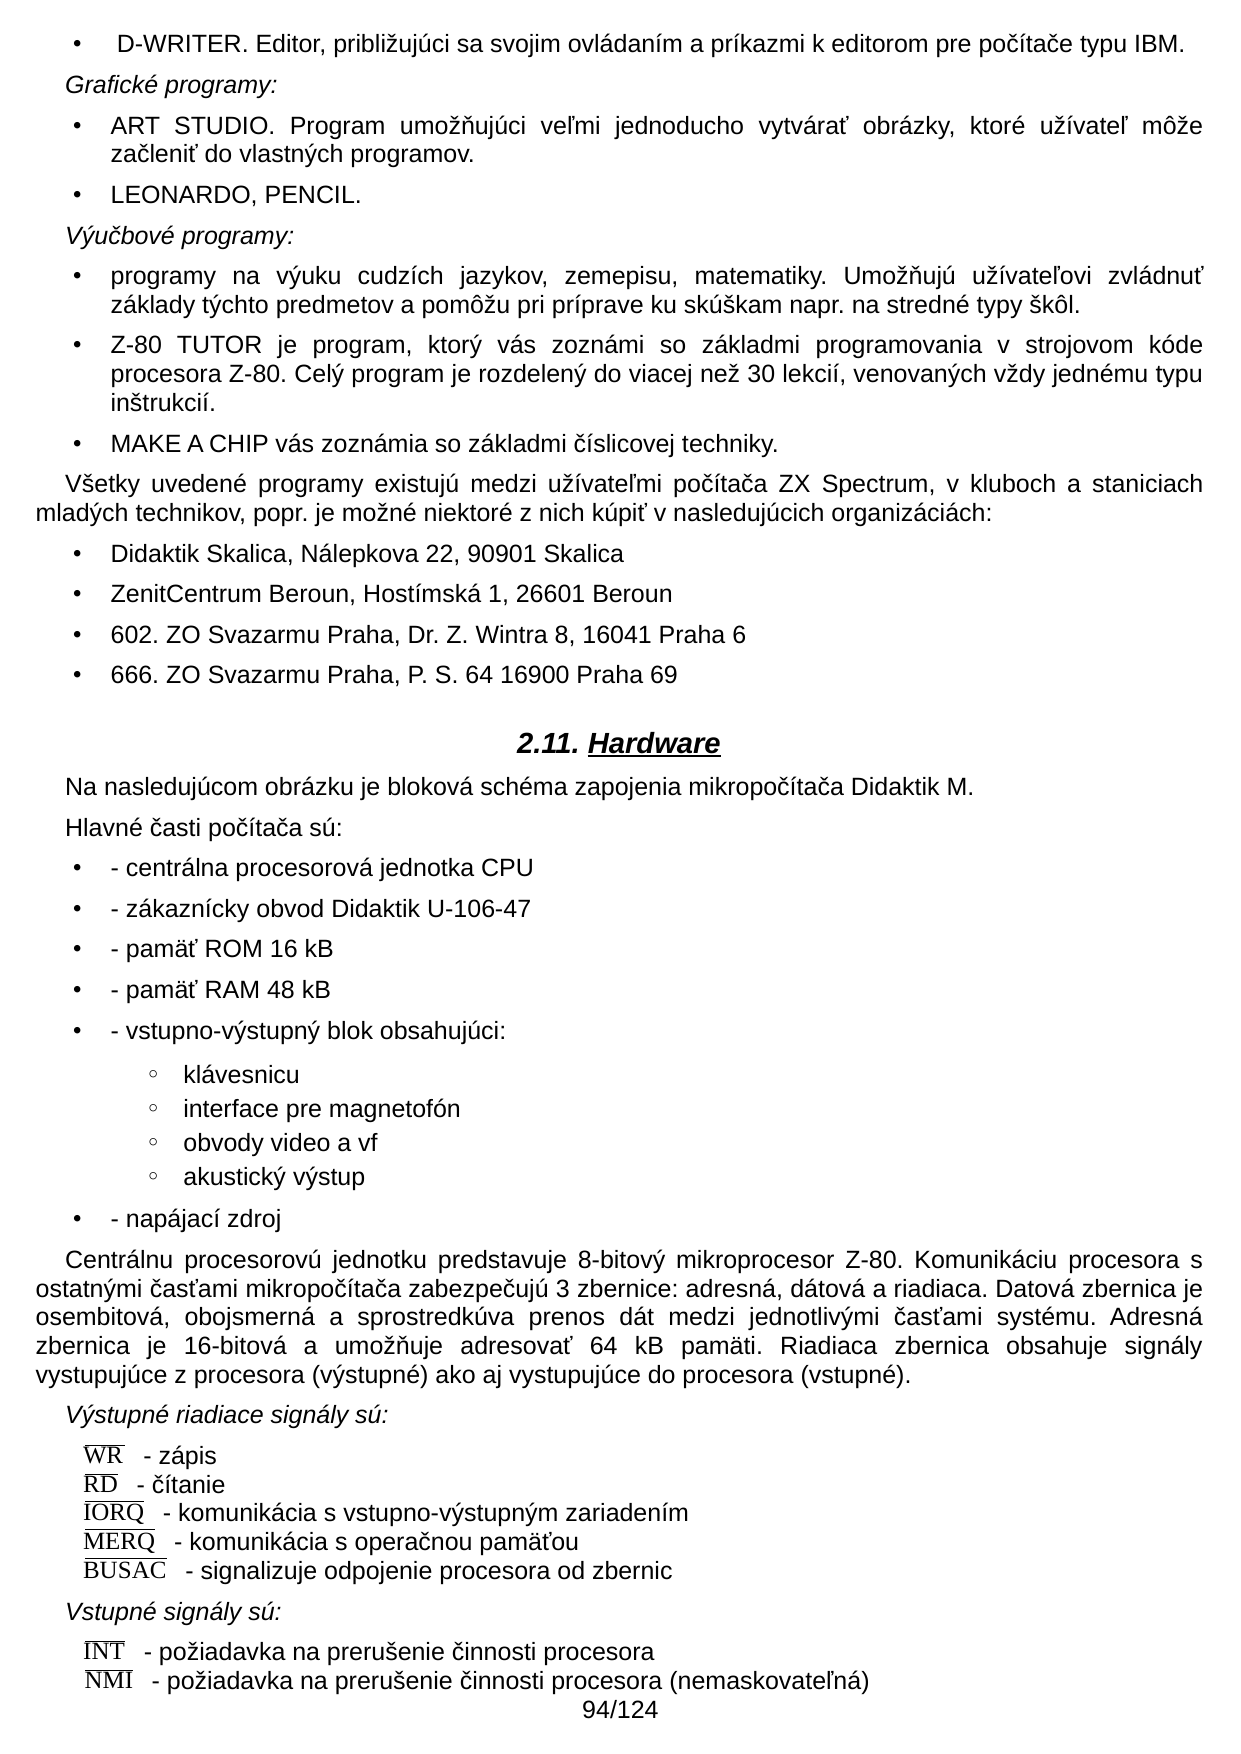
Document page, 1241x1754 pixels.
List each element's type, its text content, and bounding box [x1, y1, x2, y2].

text - signalizuje odpojenie procesora od zbernic [35, 1556, 1205, 1585]
list - napájací zdroj [73, 1204, 1205, 1233]
subtitle Hardware [35, 726, 1205, 759]
list ART STUDIO. Program umožňujúci veľmi jednoducho vytvárať obrázky, ktoré užívateľ môže začleniť do vlastných programov. [73, 111, 1205, 168]
list klávesnicu [146, 1056, 1205, 1090]
text - komunikácia s vstupno-výstupným zariadením [35, 1498, 1205, 1527]
list D-WRITER. Editor, približujúci sa svojim ovládaním a príkazmi k editorom pre počítače typu IBM. [73, 29, 1205, 58]
list interface pre magnetofón [146, 1090, 1205, 1124]
list akustický výstup [146, 1158, 1205, 1192]
list MAKE A CHIP vás zoznámia so základmi číslicovej techniky. [73, 429, 1205, 457]
text Na nasledujúcom obrázku je bloková schéma zapojenia mikropočítača Didaktik M. [35, 772, 1205, 801]
text Všetky uvedené programy existujú medzi užívateľmi počítača ZX Spectrum, v kluboch a staniciach mladých technikov, popr. je možné niektoré z nich kúpiť v nasledujúcich organizáciách: [35, 469, 1205, 527]
text Výstupné riadiace signály sú: [35, 1400, 1205, 1429]
list - pamäť ROM 16 kB [73, 934, 1205, 963]
list Didaktik Skalica, Nálepkova 22, 90901 Skalica [73, 538, 1205, 567]
text Centrálnu procesorovú jednotku predstavuje 8-bitový mikroprocesor Z-80. Komunikáciu procesora s ostatnými časťami mikropočítača zabezpečujú 3 zbernice: adresná, dátová a riadiaca. Datová zbernica je osembitová, obojsmerná a sprostredkúva prenos dát medzi jednotlivými časťami systému. Adresná zbernica je 16-bitová a umožňuje adresovať 64 kB pamäti. Riadiaca zbernica obsahuje signály vystupujúce z procesora (výstupné) ako aj vystupujúce do procesora (vstupné). [35, 1245, 1205, 1389]
text - zápis [35, 1441, 1205, 1470]
list - zákaznícky obvod Didaktik U-106-47 [73, 894, 1205, 923]
text Hlavné časti počítača sú: [35, 813, 1205, 841]
list 602. ZO Svazarmu Praha, Dr. Z. Wintra 8, 16041 Praha 6 [73, 620, 1205, 649]
list Z-80 TUTOR je program, ktorý vás zoznámi so základmi programovania v strojovom kóde procesora Z-80. Celý program je rozdelený do viacej než 30 lekcií, venovaných vždy jednému typu inštrukcií. [73, 331, 1205, 417]
list - pamäť RAM 48 kB [73, 975, 1205, 1004]
list programy na výuku cudzích jazykov, zemepisu, matematiky. Umožňujú užívateľovi zvládnuť základy týchto predmetov a pomôžu pri príprave ku skúškam napr. na stredné typy škôl. [73, 261, 1205, 319]
list ZenitCentrum Beroun, Hostímská 1, 26601 Beroun [73, 579, 1205, 608]
text Vstupné signály sú: [35, 1596, 1205, 1625]
list obvody video a vf [146, 1124, 1205, 1158]
list 666. ZO Svazarmu Praha, P. S. 64 16900 Praha 69 [73, 660, 1205, 689]
text - požiadavka na prerušenie činnosti procesora (nemaskovateľná) [35, 1666, 1205, 1694]
text - čítanie [35, 1470, 1205, 1498]
list LEONARDO, PENCIL. [73, 180, 1205, 209]
text Grafické programy: [35, 70, 1205, 99]
text - požiadavka na prerušenie činnosti procesora [35, 1637, 1205, 1666]
list - centrálna procesorová jednotka CPU [73, 853, 1205, 882]
text Výučbové programy: [35, 221, 1205, 249]
list - vstupno-výstupný blok obsahujúci: [73, 1016, 1205, 1044]
text - komunikácia s operačnou pamäťou [35, 1527, 1205, 1556]
